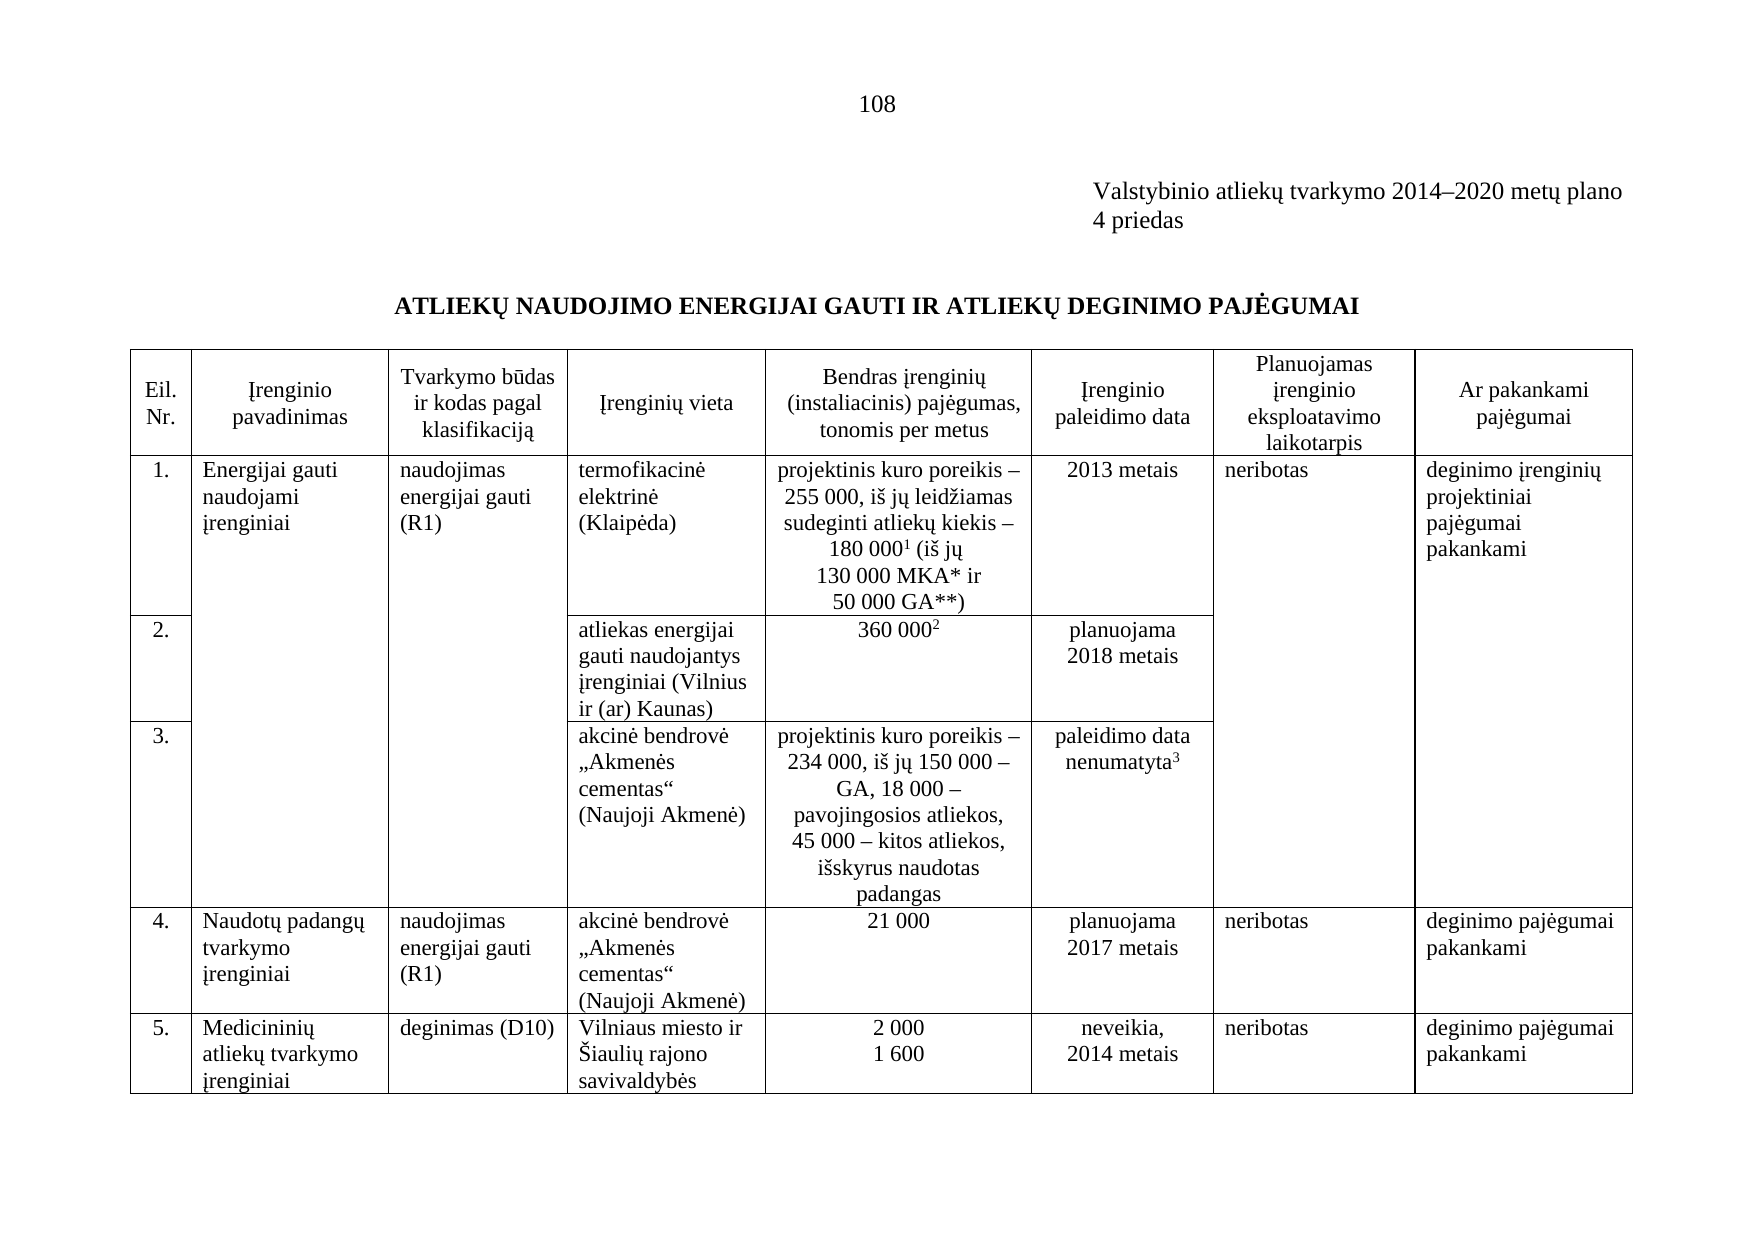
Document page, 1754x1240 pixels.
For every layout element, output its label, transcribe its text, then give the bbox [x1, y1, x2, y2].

table_header Tvarkymo būdas ir kodas pagal klasifikaciją [389, 350, 567, 455]
table_cell naudojimas energijai gauti (R1) [389, 908, 567, 1013]
table_cell akcinė bendrovė „Akmenės cementas“ (Naujoji Akmenė) [568, 722, 765, 907]
table_cell 21 000 [766, 908, 1031, 1013]
table_cell 5. [131, 1014, 191, 1093]
table_cell planuojama 2017 metais [1032, 908, 1213, 1013]
table_cell deginimo pajėgumai pakankami [1416, 1014, 1632, 1093]
text 4 priedas [1093, 205, 1636, 234]
table_cell 2 000 1 600 [766, 1014, 1031, 1093]
table_cell deginimo pajėgumai pakankami [1416, 908, 1632, 1013]
table_cell atliekas energijai gauti naudojantys įrenginiai (Vilnius ir (ar) Kaunas) [568, 616, 765, 721]
table_header Ar pakankami pajėgumai [1416, 350, 1632, 455]
table_cell Naudotų padangų tvarkymo įrenginiai [192, 908, 388, 1013]
table_header Planuojamas įrenginio eksploatavimo laikotarpis [1214, 350, 1414, 455]
table_cell 3. [131, 722, 191, 907]
table_cell Vilniaus miesto ir Šiaulių rajono savivaldybės [568, 1014, 765, 1093]
table_header Eil. Nr. [131, 350, 191, 455]
table_cell 2013 metais [1032, 456, 1213, 614]
table_cell termofikacinė elektrinė (Klaipėda) [568, 456, 765, 614]
table_cell neribotas [1214, 1014, 1414, 1093]
table_header Įrenginių vieta [568, 350, 765, 455]
text ATLIEKŲ NAUDOJIMO ENERGIJAI GAUTI IR ATLIEKŲ DEGINIMO PAJĖGUMAI [118, 291, 1636, 320]
table_cell deginimo įrenginių projektiniai pajėgumai pakankami [1416, 456, 1632, 907]
table_header Bendras įrenginių (instaliacinis) pajėgumas, tonomis per metus [766, 350, 1031, 455]
table_cell naudojimas energijai gauti (R1) [389, 456, 567, 907]
table_cell paleidimo data nenumatyta3 [1032, 722, 1213, 907]
table_cell neveikia, 2014 metais [1032, 1014, 1213, 1093]
table_header Įrenginio paleidimo data [1032, 350, 1213, 455]
table_cell 2. [131, 616, 191, 721]
table_cell 4. [131, 908, 191, 1013]
table_cell 1. [131, 456, 191, 614]
table_cell Medicininių atliekų tvarkymo įrenginiai [192, 1014, 388, 1093]
table_header Įrenginio pavadinimas [192, 350, 388, 455]
table_cell Energijai gauti naudojami įrenginiai [192, 456, 388, 907]
text Valstybinio atliekų tvarkymo 2014–2020 metų plano [1093, 176, 1636, 205]
table_cell akcinė bendrovė „Akmenės cementas“ (Naujoji Akmenė) [568, 908, 765, 1013]
table_cell projektinis kuro poreikis – 255 000, iš jų leidžiamas sudeginti atliekų kiekis – 180 0001 (iš jų 130 000 MKA* ir 50 000 GA**) [766, 456, 1031, 614]
table_cell deginimas (D10) [389, 1014, 567, 1093]
table_cell neribotas [1214, 908, 1414, 1013]
table_cell 360 0002 [766, 616, 1031, 721]
table_cell planuojama 2018 metais [1032, 616, 1213, 721]
table_cell neribotas [1214, 456, 1414, 907]
table_cell projektinis kuro poreikis – 234 000, iš jų 150 000 – GA, 18 000 – pavojingosios atliekos, 45 000 – kitos atliekos, išskyrus naudotas padangas [766, 722, 1031, 907]
